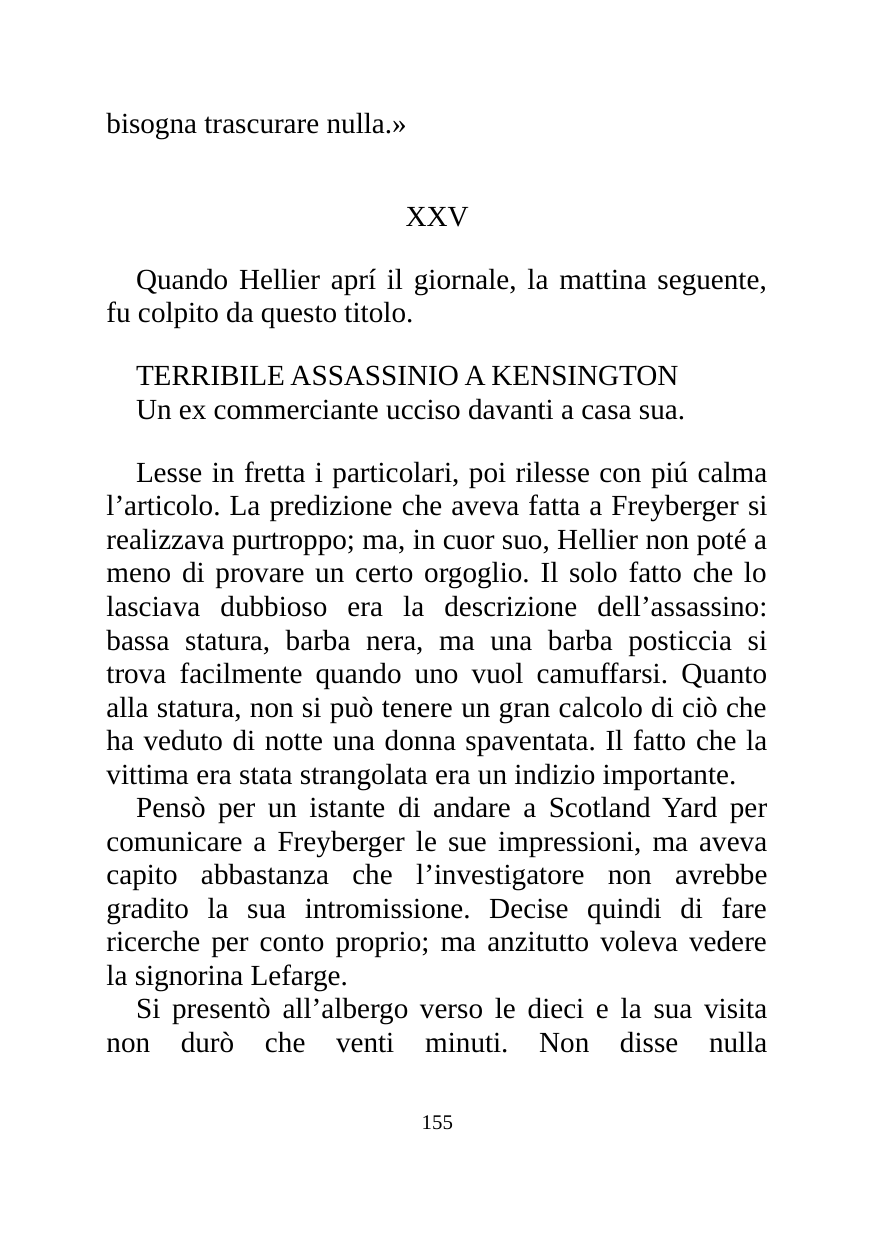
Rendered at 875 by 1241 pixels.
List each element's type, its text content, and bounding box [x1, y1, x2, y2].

text Pensò per un istante di andare a Scotland Yard per comunicare a Freyberger le sue impressioni, ma aveva capito abbastanza che l’investigatore non avrebbe gradito la sua intromissione. Decise quindi di fare ricerche per conto proprio; ma anzitutto voleva vedere la signorina Lefarge. [106, 790, 768, 992]
text bisogna trascurare nulla.» [106, 106, 768, 140]
text Un ex commerciante ucciso davanti a casa sua. [106, 392, 768, 426]
text Si presentò all’albergo verso le dieci e la sua visita non durò che venti minuti. Non disse nulla [106, 992, 768, 1059]
text Quando Hellier aprí il giornale, la mattina seguente, fu colpito da questo titolo. [106, 262, 768, 329]
text TERRIBILE ASSASSINIO A KENSINGTON [106, 358, 768, 392]
text Lesse in fretta i particolari, poi rilesse con piú calma l’articolo. La predizione che aveva fatta a Freyberger si realizzava purtroppo; ma, in cuor suo, Hellier non poté a meno di provare un certo orgoglio. Il solo fatto che lo lasciava dubbioso era la descrizione dell’assassino: bassa statura, barba nera, ma una barba posticcia si trova facilmente quando uno vuol camuffarsi. Quanto alla statura, non si può tenere un gran calcolo di ciò che ha veduto di notte una donna spaventata. Il fatto che la vittima era stata strangolata era un indizio importante. [106, 455, 768, 790]
subtitle XXV [106, 199, 768, 232]
